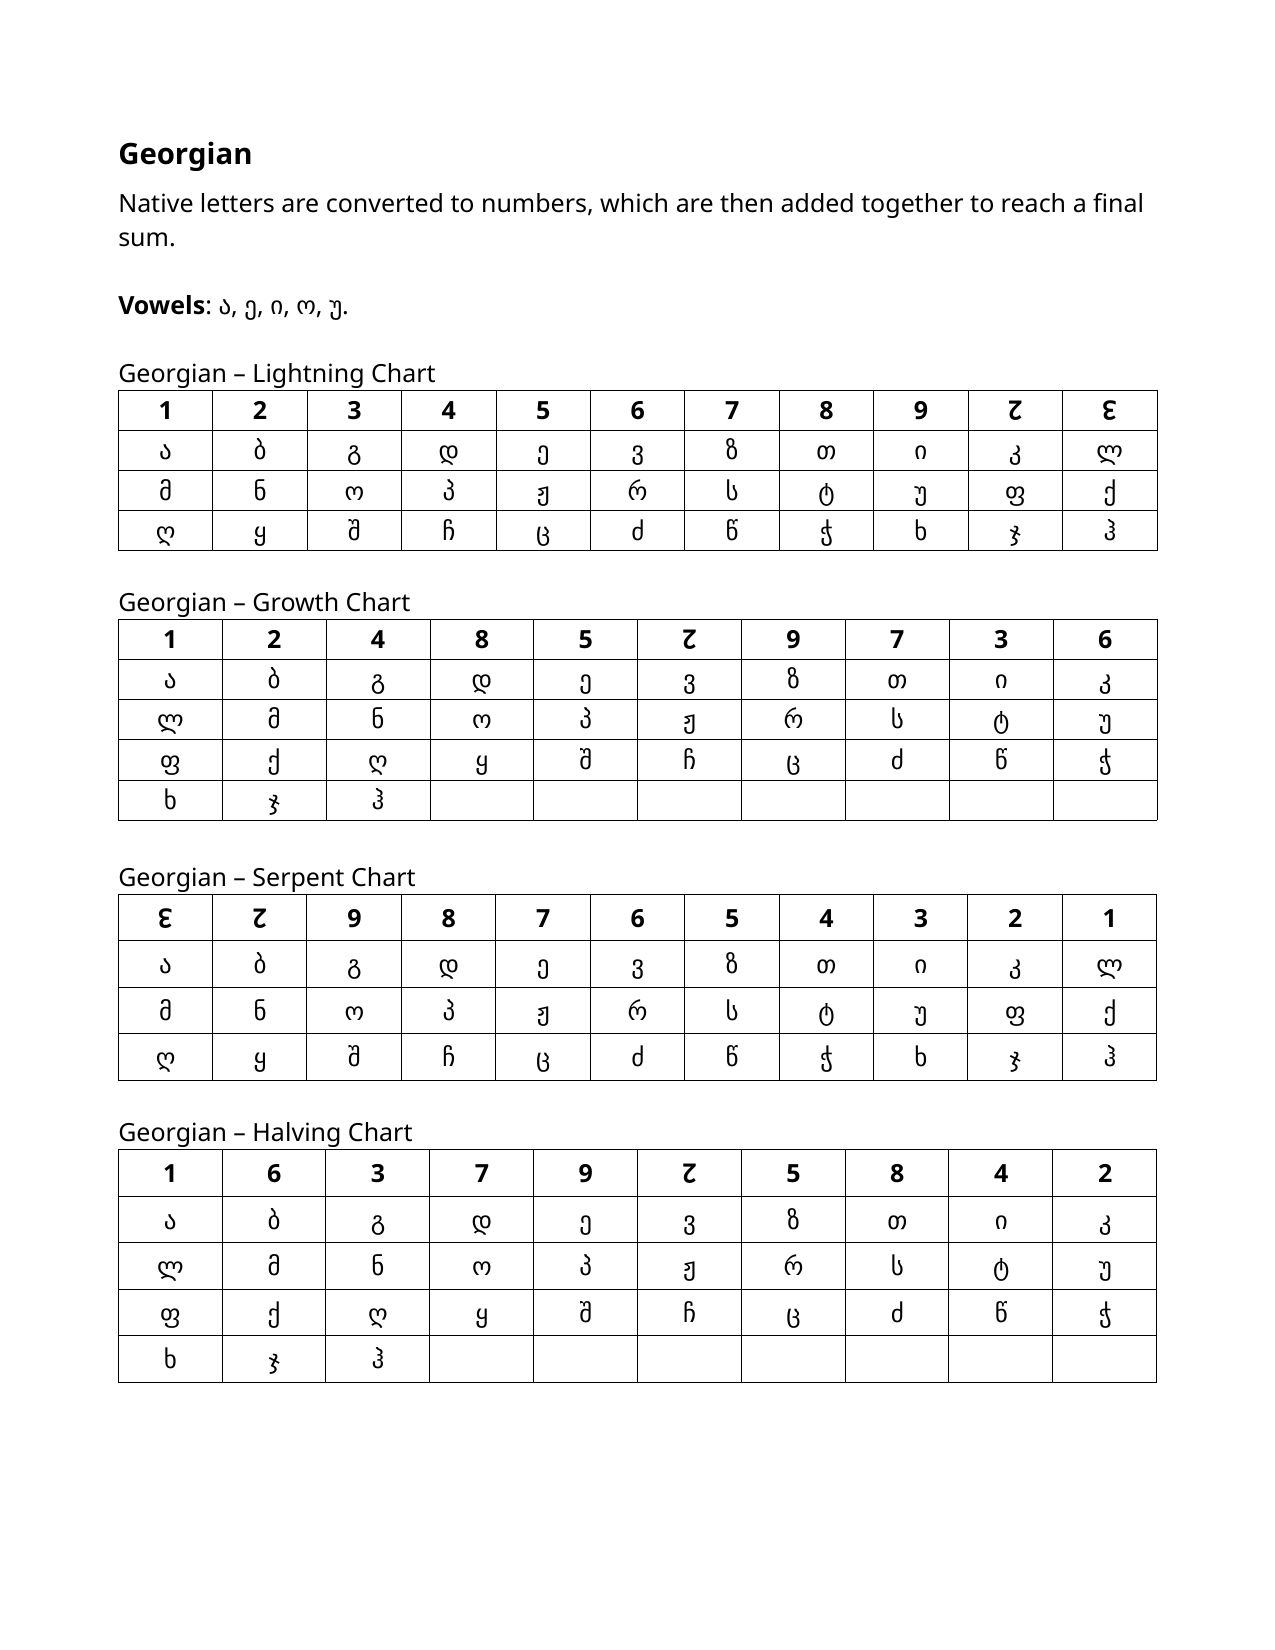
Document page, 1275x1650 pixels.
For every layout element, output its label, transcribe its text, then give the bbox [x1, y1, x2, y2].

table_header ↊ [638, 1150, 741, 1196]
table_cell ლ [119, 1243, 222, 1289]
table_cell ს [685, 471, 779, 510]
table_cell შ [307, 1034, 401, 1080]
text Georgian – Serpent Chart [118, 859, 1157, 893]
table_cell ჭ [1053, 1290, 1156, 1335]
text Georgian – Growth Chart [118, 584, 1157, 619]
table_header 5 [497, 391, 590, 430]
text Georgian – Halving Chart [118, 1115, 1157, 1149]
table_cell ე [497, 431, 590, 470]
table_cell კ [1053, 1197, 1156, 1242]
table_cell ტ [780, 471, 873, 510]
table_cell ს [685, 988, 779, 1033]
table_cell ი [874, 431, 968, 470]
table_header 9 [742, 620, 845, 659]
table_header 2 [223, 620, 326, 659]
table_cell [742, 1336, 845, 1382]
table_cell ო [430, 1243, 533, 1289]
table_cell ვ [591, 431, 684, 470]
table_cell [846, 781, 949, 820]
table_cell ზ [742, 1197, 845, 1242]
table_header 4 [780, 895, 873, 940]
table_cell ი [874, 941, 967, 987]
table_cell ბ [223, 1197, 325, 1242]
table_cell ა [119, 660, 222, 699]
table_cell ლ [1063, 431, 1157, 470]
table_cell ჩ [638, 740, 741, 779]
table_header 4 [327, 620, 430, 659]
table_cell ე [534, 660, 637, 699]
table_cell მ [223, 1243, 325, 1289]
table_cell რ [742, 1243, 845, 1289]
table_cell ჯ [968, 1034, 1062, 1080]
table_header 7 [846, 620, 949, 659]
table_cell მ [119, 471, 212, 510]
table_cell ც [497, 511, 590, 550]
table_cell დ [430, 1197, 533, 1242]
table_cell [846, 1336, 948, 1382]
table_cell ო [431, 700, 533, 739]
table_cell ვ [638, 1197, 741, 1242]
table_cell ძ [846, 740, 949, 779]
table_cell თ [780, 431, 873, 470]
table_cell პ [534, 1243, 637, 1289]
table_cell ც [496, 1034, 590, 1080]
table_cell ჟ [496, 988, 590, 1033]
table_header ↋ [1063, 391, 1157, 430]
table_header 3 [308, 391, 401, 430]
table_cell ნ [326, 1243, 429, 1289]
table_cell ა [119, 431, 212, 470]
table_cell ვ [591, 941, 684, 987]
table_cell კ [968, 941, 1062, 987]
table_cell ზ [742, 660, 845, 699]
table_cell ფ [969, 471, 1062, 510]
table_cell ხ [874, 1034, 967, 1080]
table_cell ვ [638, 660, 741, 699]
table_cell ნ [213, 988, 306, 1033]
table_cell ბ [213, 941, 306, 987]
table_cell ღ [119, 1034, 212, 1080]
table_cell მ [223, 700, 326, 739]
table_cell ფ [968, 988, 1062, 1033]
table_cell გ [307, 941, 401, 987]
table_cell ა [119, 941, 212, 987]
table_cell ჭ [1054, 740, 1157, 779]
table_cell რ [742, 700, 845, 739]
table_header 6 [1054, 620, 1157, 659]
table_header 1 [119, 391, 212, 430]
table_cell ი [949, 1197, 1052, 1242]
table_cell პ [534, 700, 637, 739]
table_cell ე [496, 941, 590, 987]
table_header 1 [119, 620, 222, 659]
table_cell ც [742, 1290, 845, 1335]
table_cell ყ [213, 1034, 306, 1080]
table_cell ძ [591, 1034, 684, 1080]
table_cell უ [874, 471, 968, 510]
table_cell შ [534, 1290, 637, 1335]
table_cell ჩ [638, 1290, 741, 1335]
table_cell ყ [213, 511, 307, 550]
table_cell თ [846, 1197, 948, 1242]
table_cell ე [534, 1197, 637, 1242]
table_cell ჰ [1063, 1034, 1156, 1080]
table_header 3 [326, 1150, 429, 1196]
table_cell ლ [1063, 941, 1156, 987]
table_cell [431, 781, 533, 820]
table_header 8 [780, 391, 873, 430]
table_header 2 [213, 391, 307, 430]
table_cell ნ [213, 471, 307, 510]
table_cell ც [742, 740, 845, 779]
table_cell ჭ [780, 511, 873, 550]
table_cell [534, 781, 637, 820]
table_cell ჯ [223, 781, 326, 820]
table_cell ლ [119, 700, 222, 739]
table_cell შ [308, 511, 401, 550]
text Native letters are converted to numbers, which are then added together to reach a final sum. [118, 185, 1157, 253]
table_cell რ [591, 471, 684, 510]
table_cell შ [534, 740, 637, 779]
table_cell ფ [119, 740, 222, 779]
table_cell ფ [119, 1290, 222, 1335]
table_cell თ [780, 941, 873, 987]
text Georgian – Lightning Chart [118, 356, 1157, 389]
table_cell უ [1054, 700, 1157, 739]
table_cell ო [307, 988, 401, 1033]
table_cell ხ [874, 511, 968, 550]
table_cell კ [1054, 660, 1157, 699]
table_cell გ [326, 1197, 429, 1242]
table_cell დ [402, 431, 496, 470]
table_header 8 [846, 1150, 948, 1196]
table_cell [1053, 1336, 1156, 1382]
table_header 3 [874, 895, 967, 940]
table_cell ჯ [223, 1336, 325, 1382]
table_cell ი [950, 660, 1053, 699]
table_header 1 [119, 1150, 222, 1196]
table_header 7 [496, 895, 590, 940]
table_cell ს [846, 700, 949, 739]
table_cell დ [402, 941, 495, 987]
table_header 2 [1053, 1150, 1156, 1196]
table_cell ყ [430, 1290, 533, 1335]
table_header 5 [685, 895, 779, 940]
table_header 7 [685, 391, 779, 430]
table_cell ჟ [638, 1243, 741, 1289]
table_cell თ [846, 660, 949, 699]
table_header 9 [874, 391, 968, 430]
table_cell უ [1053, 1243, 1156, 1289]
table_cell ზ [685, 941, 779, 987]
subtitle Georgian [118, 133, 1157, 173]
table_header ↊ [213, 895, 306, 940]
table_cell მ [119, 988, 212, 1033]
table_cell წ [949, 1290, 1052, 1335]
table_cell ა [119, 1197, 222, 1242]
table_header ↊ [638, 620, 741, 659]
table_cell ქ [1063, 988, 1156, 1033]
table_cell ძ [591, 511, 684, 550]
table_cell ხ [119, 1336, 222, 1382]
table_cell ბ [223, 660, 326, 699]
table_cell გ [327, 660, 430, 699]
table_cell ო [308, 471, 401, 510]
table_cell პ [402, 471, 496, 510]
table_cell წ [685, 511, 779, 550]
table_cell ჟ [638, 700, 741, 739]
table_header 9 [307, 895, 401, 940]
table_cell ტ [950, 700, 1053, 739]
text Vowels: ა, ე, ი, ო, უ. [118, 287, 1157, 321]
table_cell ღ [326, 1290, 429, 1335]
table_cell რ [591, 988, 684, 1033]
table_cell ჰ [1063, 511, 1157, 550]
table_cell გ [308, 431, 401, 470]
table_cell ჯ [969, 511, 1062, 550]
table_cell ჰ [327, 781, 430, 820]
table_cell ქ [223, 740, 326, 779]
table_cell [430, 1336, 533, 1382]
table_header 3 [950, 620, 1053, 659]
table_cell წ [685, 1034, 779, 1080]
table_header 5 [534, 620, 637, 659]
table_cell ჟ [497, 471, 590, 510]
table_header 2 [968, 895, 1062, 940]
table_cell [742, 781, 845, 820]
table_header 9 [534, 1150, 637, 1196]
table_header 7 [430, 1150, 533, 1196]
table_cell ძ [846, 1290, 948, 1335]
table_cell ს [846, 1243, 948, 1289]
table_header 8 [431, 620, 533, 659]
table_cell ღ [119, 511, 212, 550]
table_cell ნ [327, 700, 430, 739]
table_cell პ [402, 988, 495, 1033]
table_header 4 [949, 1150, 1052, 1196]
table_header ↊ [969, 391, 1062, 430]
table_header 1 [1063, 895, 1156, 940]
table_cell ქ [223, 1290, 325, 1335]
table_cell [950, 781, 1053, 820]
table_cell ჰ [326, 1336, 429, 1382]
table_cell ზ [685, 431, 779, 470]
table_cell ტ [949, 1243, 1052, 1289]
table_header 6 [591, 895, 684, 940]
table_cell კ [969, 431, 1062, 470]
table_header 6 [223, 1150, 325, 1196]
table_cell [1054, 781, 1157, 820]
table_cell დ [431, 660, 533, 699]
table_cell [638, 1336, 741, 1382]
table_header 5 [742, 1150, 845, 1196]
table_cell ღ [327, 740, 430, 779]
table_cell ხ [119, 781, 222, 820]
table_header ↋ [119, 895, 212, 940]
table_cell ჭ [780, 1034, 873, 1080]
table_header 8 [402, 895, 495, 940]
table_cell [949, 1336, 1052, 1382]
table_cell უ [874, 988, 967, 1033]
table_cell ბ [213, 431, 307, 470]
table_cell [534, 1336, 637, 1382]
table_cell ჩ [402, 1034, 495, 1080]
table_cell ყ [431, 740, 533, 779]
table_cell ჩ [402, 511, 496, 550]
table_cell ქ [1063, 471, 1157, 510]
table_cell [638, 781, 741, 820]
table_cell ტ [780, 988, 873, 1033]
table_header 6 [591, 391, 684, 430]
table_cell წ [950, 740, 1053, 779]
table_header 4 [402, 391, 496, 430]
